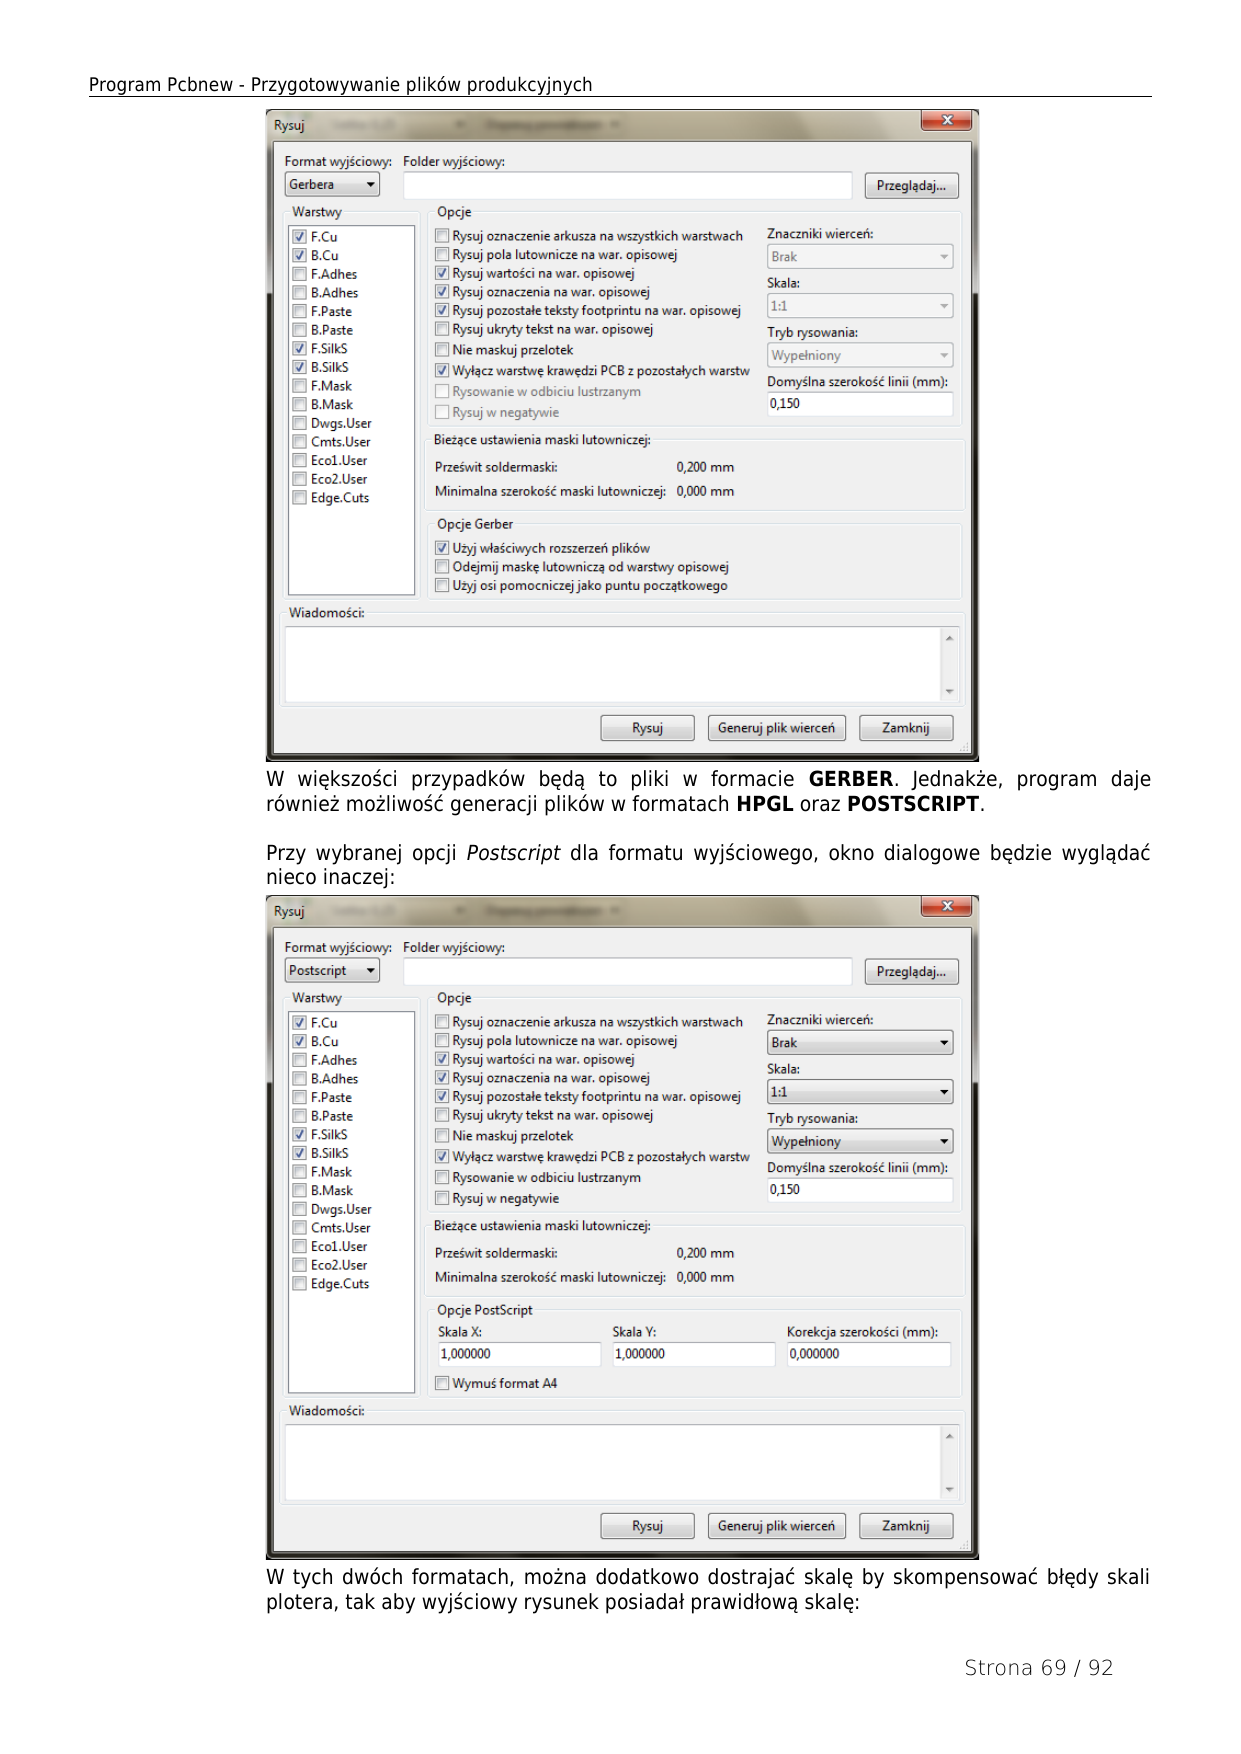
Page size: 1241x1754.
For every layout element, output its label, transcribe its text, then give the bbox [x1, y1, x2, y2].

text Przy wybranej opcji Postscript dla formatu wyjściowego, okno dialogowe będzie wyglądać nieco inaczej: [266, 841, 1152, 889]
picture [265, 895, 980, 1560]
picture [265, 109, 980, 762]
text W tych dwóch formatach, można dodatkowo dostrajać skalę by skompensować błędy skali plotera, tak aby wyjściowy rysunek posiadał prawidłową skalę: [266, 1565, 1152, 1614]
text W większości przypadków będą to pliki w formacie GERBER. Jednakże, program daje również możliwość generacji plików w formatach HPGL oraz POSTSCRIPT. [266, 767, 1152, 816]
